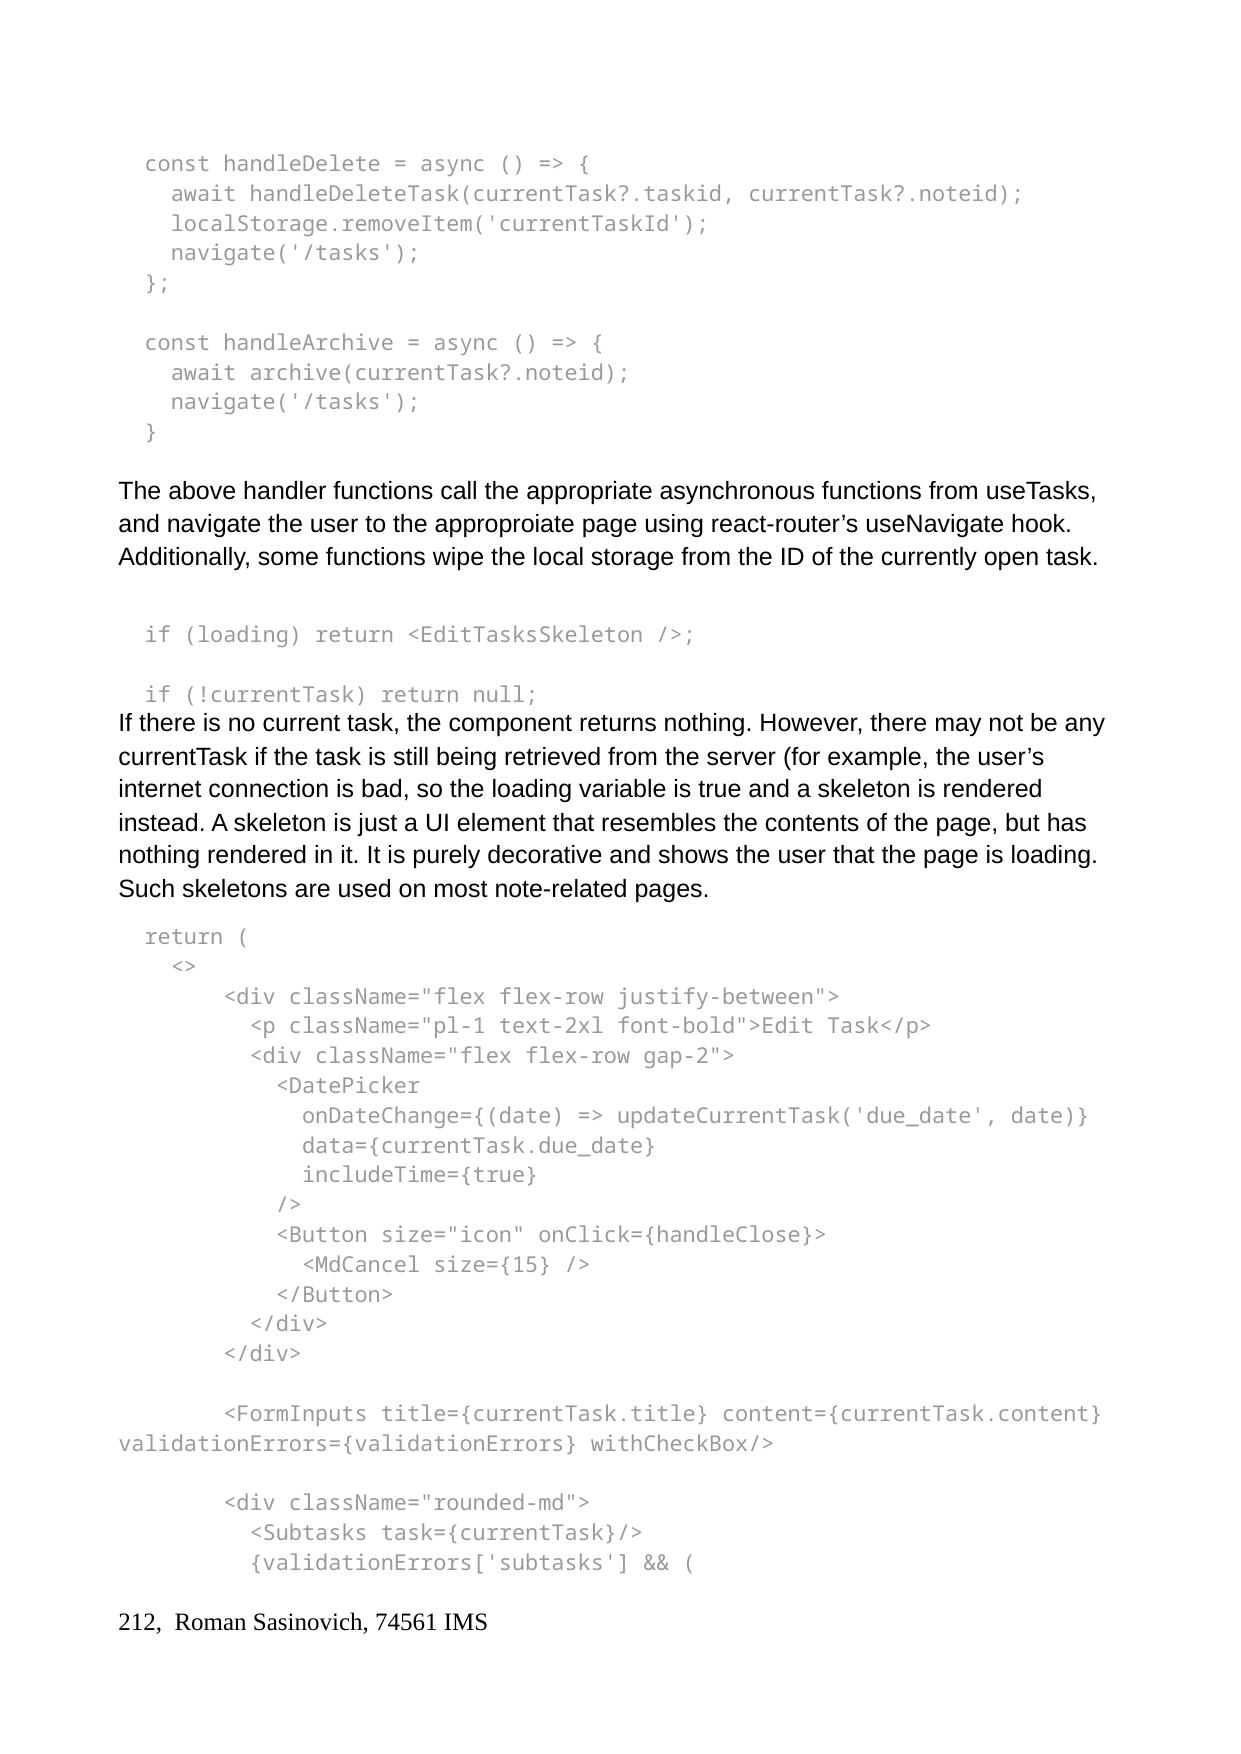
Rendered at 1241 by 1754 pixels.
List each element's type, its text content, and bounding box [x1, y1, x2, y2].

text </div> [118, 1338, 1122, 1368]
text <div className="rounded-md"> [118, 1487, 1122, 1517]
text data={currentTask.due_date} [118, 1130, 1122, 1159]
text <> [118, 951, 1122, 981]
text await handleDeleteTask(currentTask?.taskid, currentTask?.noteid); [118, 178, 1122, 207]
text localStorage.removeItem('currentTaskId'); [118, 207, 1122, 237]
text <FormInputs title={currentTask.title} content={currentTask.content} validationErrors={validationErrors} withCheckBox/> [118, 1398, 1122, 1457]
text if (loading) return <EditTasksSkeleton />; [118, 619, 1122, 649]
text const handleArchive = async () => { [118, 327, 1122, 356]
text <MdCancel size={15} /> [118, 1249, 1122, 1279]
text If there is no current task, the component returns nothing. However, there may not be any currentTask if the task is still being retrieved from the server (for example, the user’s internet connection is bad, so the loading variable is true and a skeleton is rendered instead. A skeleton is just a UI element that resembles the contents of the page, but has nothing rendered in it. It is purely decorative and shows the user that the page is loading. Such skeletons are used on most note-related pages. [118, 708, 1122, 902]
text <p className="pl-1 text-2xl font-bold">Edit Task</p> [118, 1011, 1122, 1040]
text navigate('/tasks'); [118, 237, 1122, 267]
text <Button size="icon" onClick={handleClose}> [118, 1219, 1122, 1249]
text <DatePicker [118, 1070, 1122, 1100]
text navigate('/tasks'); [118, 386, 1122, 416]
text includeTime={true} [118, 1159, 1122, 1189]
text <div className="flex flex-row gap-2"> [118, 1040, 1122, 1070]
text if (!currentTask) return null; [118, 679, 1122, 708]
text return ( [118, 921, 1122, 951]
text </Button> [118, 1279, 1122, 1308]
text <Subtasks task={currentTask}/> [118, 1517, 1122, 1547]
text const handleDelete = async () => { [118, 148, 1122, 178]
text /> [118, 1189, 1122, 1219]
text await archive(currentTask?.noteid); [118, 356, 1122, 386]
text {validationErrors['subtasks'] && ( [118, 1547, 1122, 1577]
text <div className="flex flex-row justify-between"> [118, 981, 1122, 1011]
text }; [118, 267, 1122, 297]
text </div> [118, 1308, 1122, 1338]
text } [118, 416, 1122, 446]
text onDateChange={(date) => updateCurrentTask('due_date', date)} [118, 1100, 1122, 1130]
text The above handler functions call the appropriate asynchronous functions from useTasks, and navigate the user to the approproiate page using react-router’s useNavigate hook. Additionally, some functions wipe the local storage from the ID of the currently open task. [118, 476, 1122, 570]
